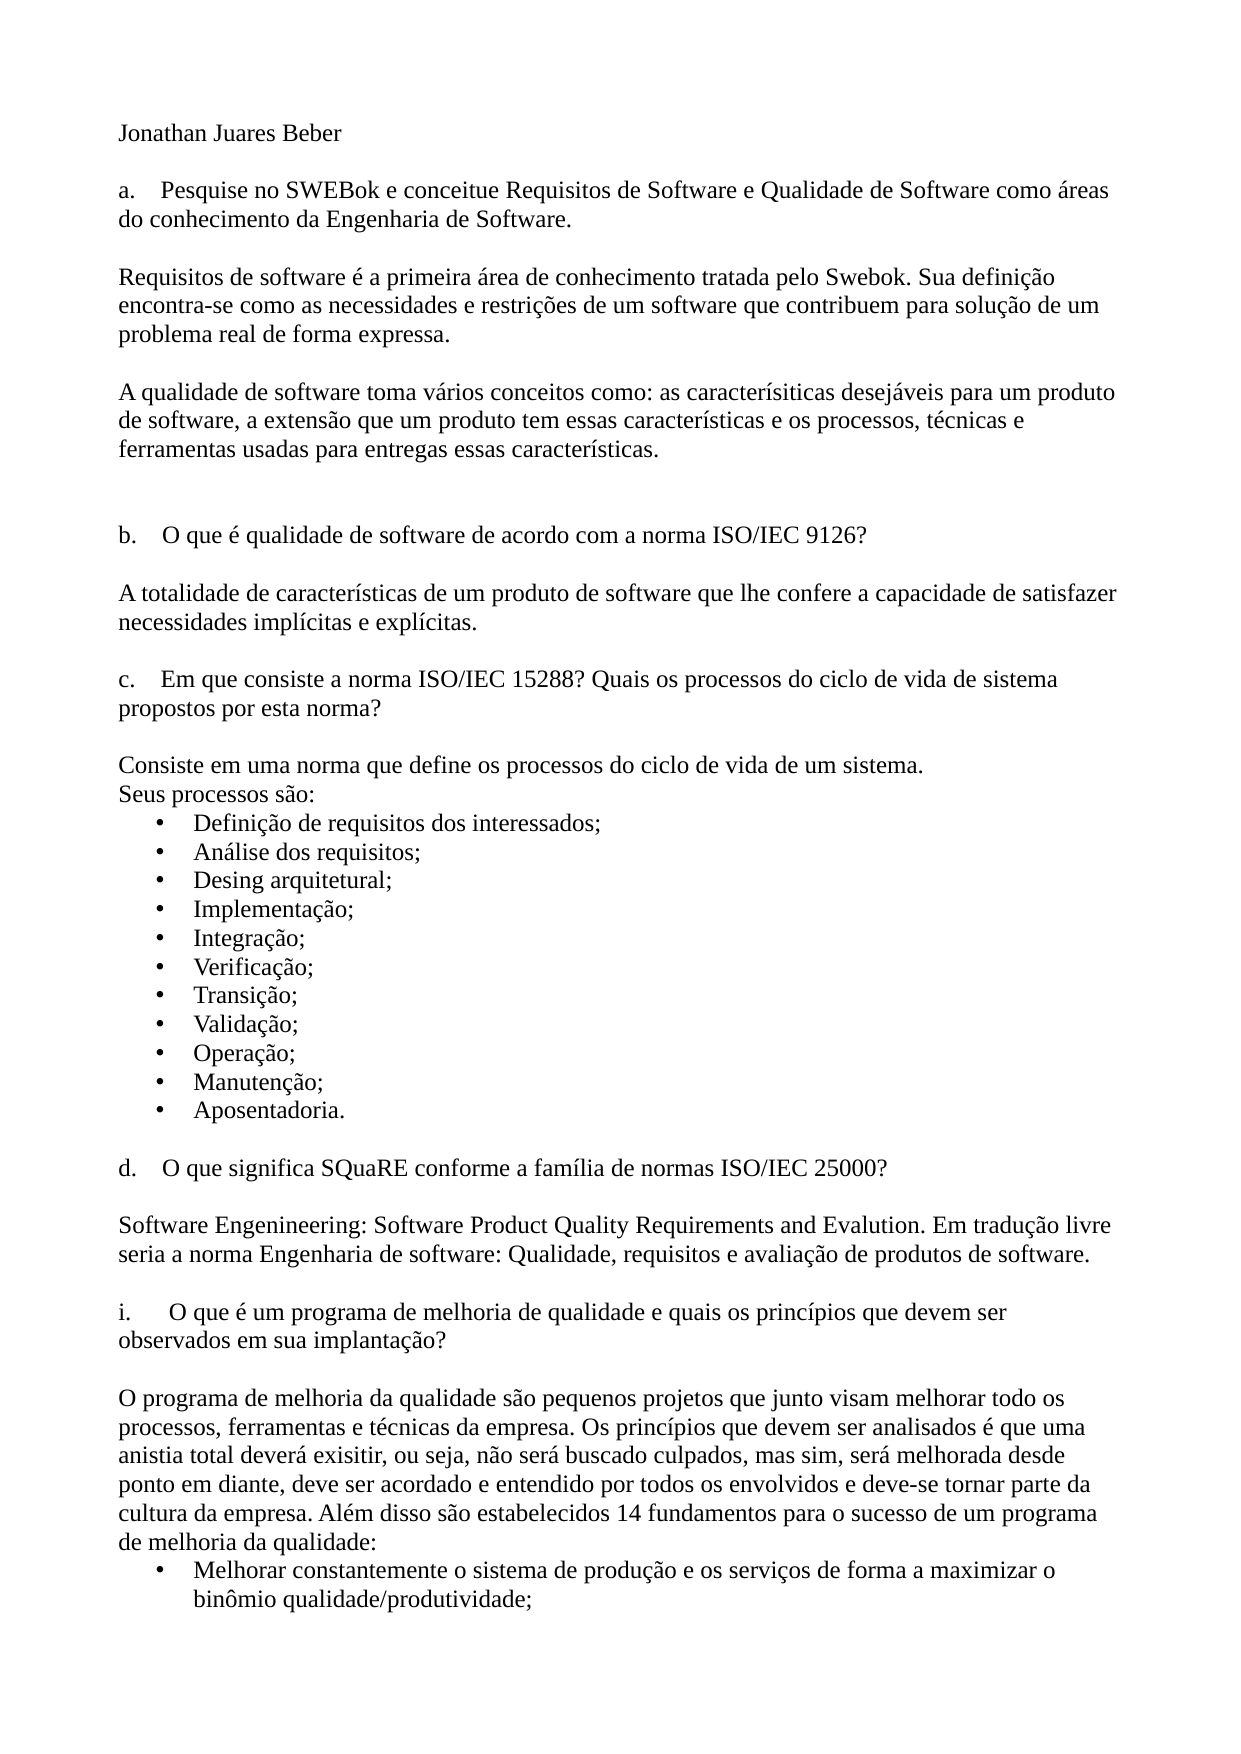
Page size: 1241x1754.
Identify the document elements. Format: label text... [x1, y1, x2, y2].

text a. Pesquise no SWEBok e conceitue Requisitos de Software e Qualidade de Software como áreas do conhecimento da Engenharia de Software. [118, 176, 1122, 233]
text i. O que é um programa de melhoria de qualidade e quais os princípios que devem ser observados em sua implantação? [118, 1297, 1122, 1354]
list Análise dos requisitos; [156, 837, 1122, 866]
list Integração; [156, 923, 1122, 952]
list Verificação; [156, 952, 1122, 981]
list Aposentadoria. [156, 1096, 1122, 1124]
list Implementação; [156, 894, 1122, 923]
list Transição; [156, 981, 1122, 1009]
text Software Engenineering: Software Product Quality Requirements and Evalution. Em tradução livre seria a norma Engenharia de software: Qualidade, requisitos e avaliação de produtos de software. [118, 1211, 1122, 1268]
text A qualidade de software toma vários conceitos como: as caracterísiticas desejáveis para um produto de software, a extensão que um produto tem essas características e os processos, técnicas e ferramentas usadas para entregas essas características. [118, 377, 1122, 463]
text A totalidade de características de um produto de software que lhe confere a capacidade de satisfazer necessidades implícitas e explícitas. [118, 578, 1122, 636]
text Jonathan Juares Beber [118, 118, 1122, 147]
list Operação; [156, 1038, 1122, 1067]
text b. O que é qualidade de software de acordo com a norma ISO/IEC 9126? [118, 521, 1122, 549]
text c. Em que consiste a norma ISO/IEC 15288? Quais os processos do ciclo de vida de sistema propostos por esta norma? [118, 664, 1122, 722]
list Definição de requisitos dos interessados; [156, 808, 1122, 837]
text O programa de melhoria da qualidade são pequenos projetos que junto visam melhorar todo os processos, ferramentas e técnicas da empresa. Os princípios que devem ser analisados é que uma anistia total deverá exisitir, ou seja, não será buscado culpados, mas sim, será melhorada desde ponto em diante, deve ser acordado e entendido por todos os envolvidos e deve-se tornar parte da cultura da empresa. Além disso são estabelecidos 14 fundamentos para o sucesso de um programa de melhoria da qualidade: [118, 1383, 1122, 1556]
text Seus processos são: [118, 779, 1122, 808]
text Consiste em uma norma que define os processos do ciclo de vida de um sistema. [118, 751, 1122, 779]
list Desing arquitetural; [156, 866, 1122, 894]
text d. O que significa SQuaRE conforme a família de normas ISO/IEC 25000? [118, 1153, 1122, 1182]
list Melhorar constantemente o sistema de produção e os serviços de forma a maximizar o binômio qualidade/produtividade; [156, 1556, 1122, 1613]
list Validação; [156, 1009, 1122, 1038]
list Manutenção; [156, 1067, 1122, 1096]
text Requisitos de software é a primeira área de conhecimento tratada pelo Swebok. Sua definição encontra-se como as necessidades e restrições de um software que contribuem para solução de um problema real de forma expressa. [118, 262, 1122, 348]
